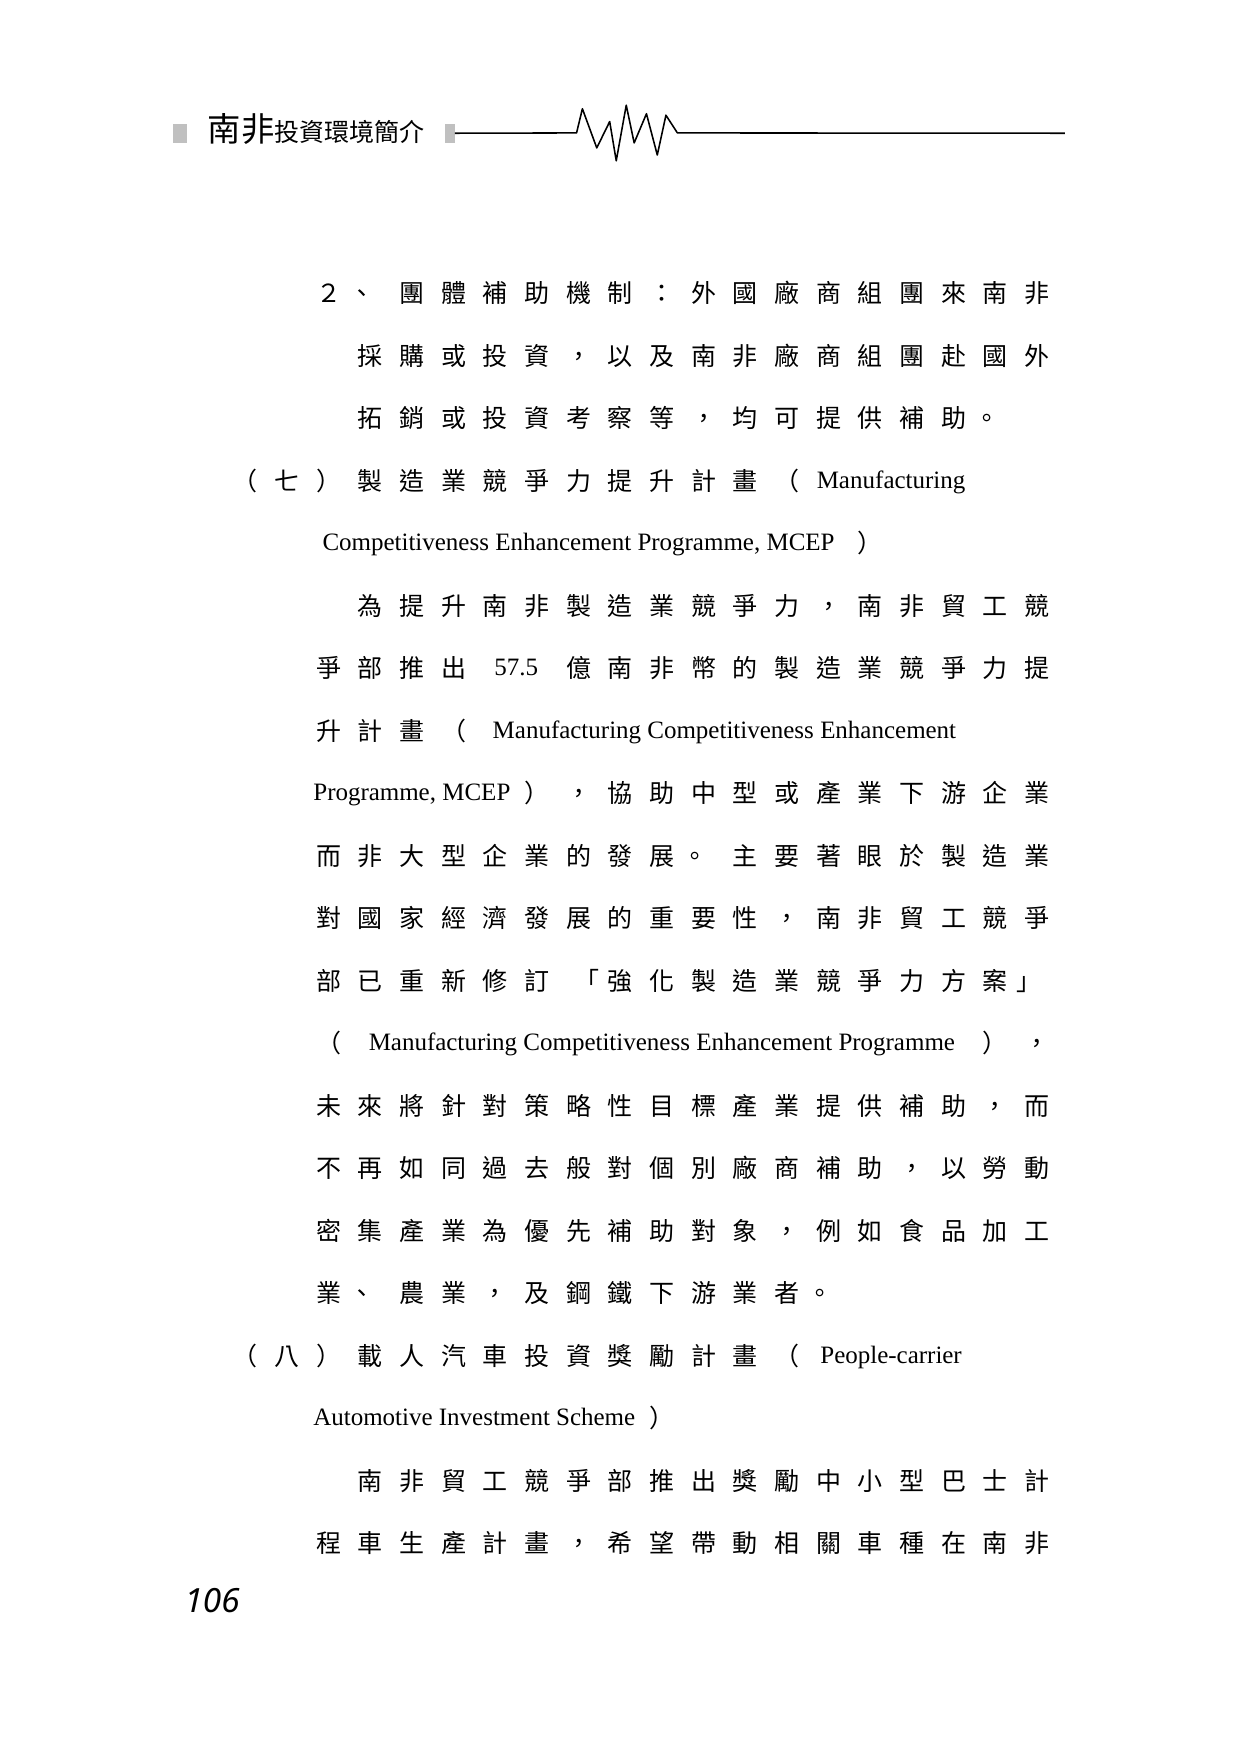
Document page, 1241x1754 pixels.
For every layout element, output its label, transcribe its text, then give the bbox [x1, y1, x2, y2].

text ２、團體補助機制：外國廠商組團來南非採購或投資，以及南非廠商組團赴國外拓銷或投資考察等，均可提供補助。 [281, 250, 1058, 438]
text 為提升南非製造業競爭力，南非貿工競爭部推出57.5億南非幣的製造業競爭力提升計畫（Manufacturing Competitiveness Enhancement Programme, MCEP），協助中型或產業下游企業而非大型企業的發展。主要著眼於製造業對國家經濟發展的重要性，南非貿工競爭部已重新修訂「強化製造業競爭力方案」（Manufacturing Competitiveness Enhancement Programme），未來將針對策略性目標產業提供補助，而不再如同過去般對個別廠商補助，以勞動密集產業為優先補助對象，例如食品加工業、農業，及鋼鐵下游業者。 [281, 563, 1058, 1313]
text 南非貿工競爭部推出獎勵中小型巴士計程車生產計畫，希望帶動相關車種在南非 [281, 1438, 1058, 1563]
text （七）製造業競爭力提升計畫（Manufacturing Competitiveness Enhancement Programme, MCEP） [207, 438, 1058, 563]
text （八）載人汽車投資獎勵計畫（People-carrier Automotive Investment Scheme） [207, 1313, 1058, 1438]
